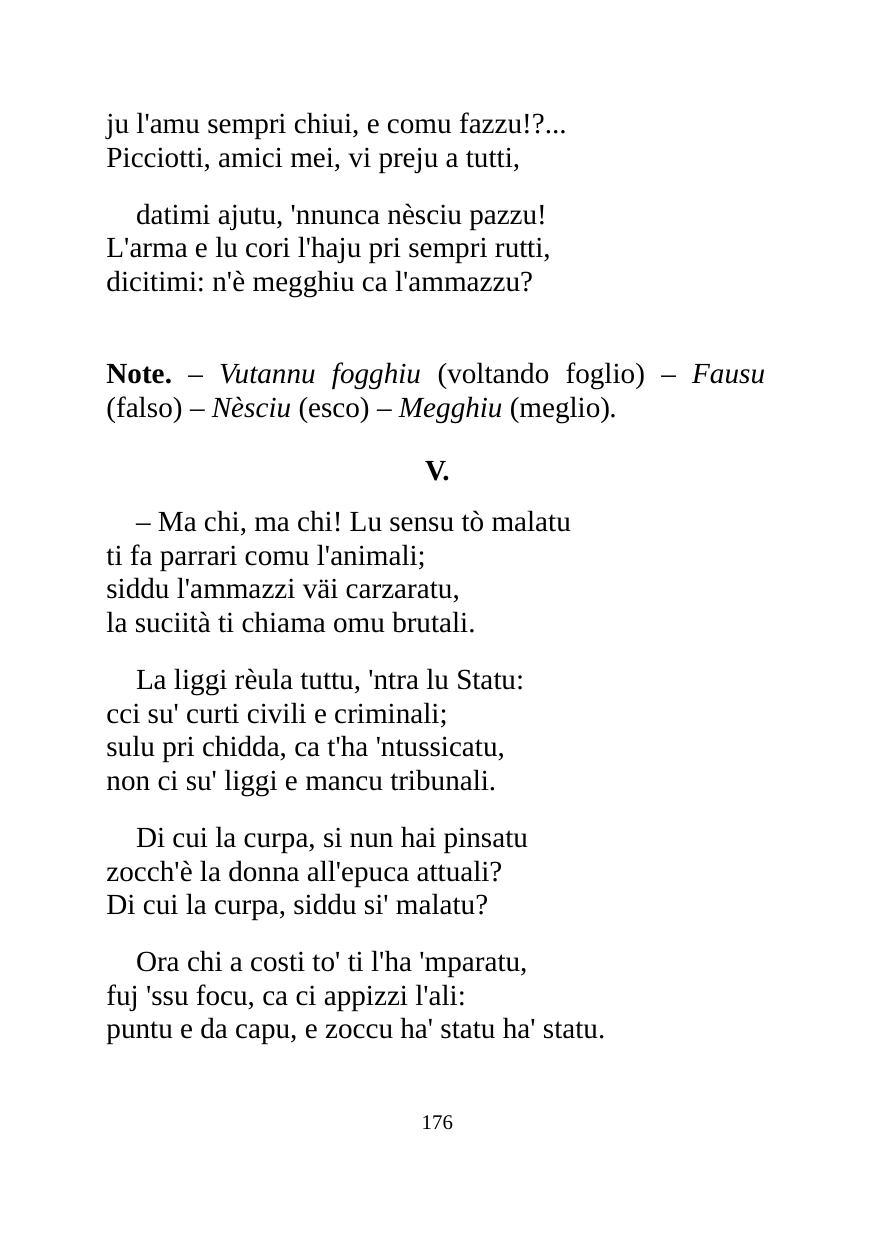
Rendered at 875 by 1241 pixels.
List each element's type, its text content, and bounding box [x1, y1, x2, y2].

text – Ma chi, ma chi! Lu sensu tò malatu [106, 504, 768, 538]
text ju l'amu sempri chiui, e comu fazzu!?... [106, 106, 768, 140]
text ti fa parrari comu l'animali; [106, 538, 768, 572]
text L'arma e lu cori l'haju pri sempri rutti, [106, 231, 768, 264]
text la suciità ti chiama omu brutali. [106, 605, 768, 639]
text non ci su' liggi e mancu tribunali. [106, 763, 768, 796]
text zocch'è la donna all'epuca attuali? [106, 854, 768, 887]
text puntu e da capu, e zoccu ha' statu ha' statu. [106, 1011, 768, 1045]
text sulu pri chidda, ca t'ha 'ntussicatu, [106, 729, 768, 763]
text V. [106, 453, 768, 487]
text Di cui la curpa, si nun hai pinsatu [106, 820, 768, 854]
text Di cui la curpa, siddu si' malatu? [106, 887, 768, 921]
text Note. – Vutannu fogghiu (voltando foglio) – Fausu (falso) – Nèsciu (esco) – Megghiu (meglio). [106, 357, 768, 424]
text Ora chi a costi to' ti l'ha 'mparatu, [106, 944, 768, 978]
text datimi ajutu, 'nnunca nèsciu pazzu! [106, 197, 768, 231]
text La liggi rèula tuttu, 'ntra lu Statu: [106, 662, 768, 696]
text Picciotti, amici mei, vi preju a tutti, [106, 140, 768, 173]
text fuj 'ssu focu, ca ci appizzi l'ali: [106, 978, 768, 1011]
text siddu l'ammazzi väi carzaratu, [106, 572, 768, 605]
text dicitimi: n'è megghiu ca l'ammazzu? [106, 264, 768, 298]
text cci su' curti civili e criminali; [106, 696, 768, 729]
